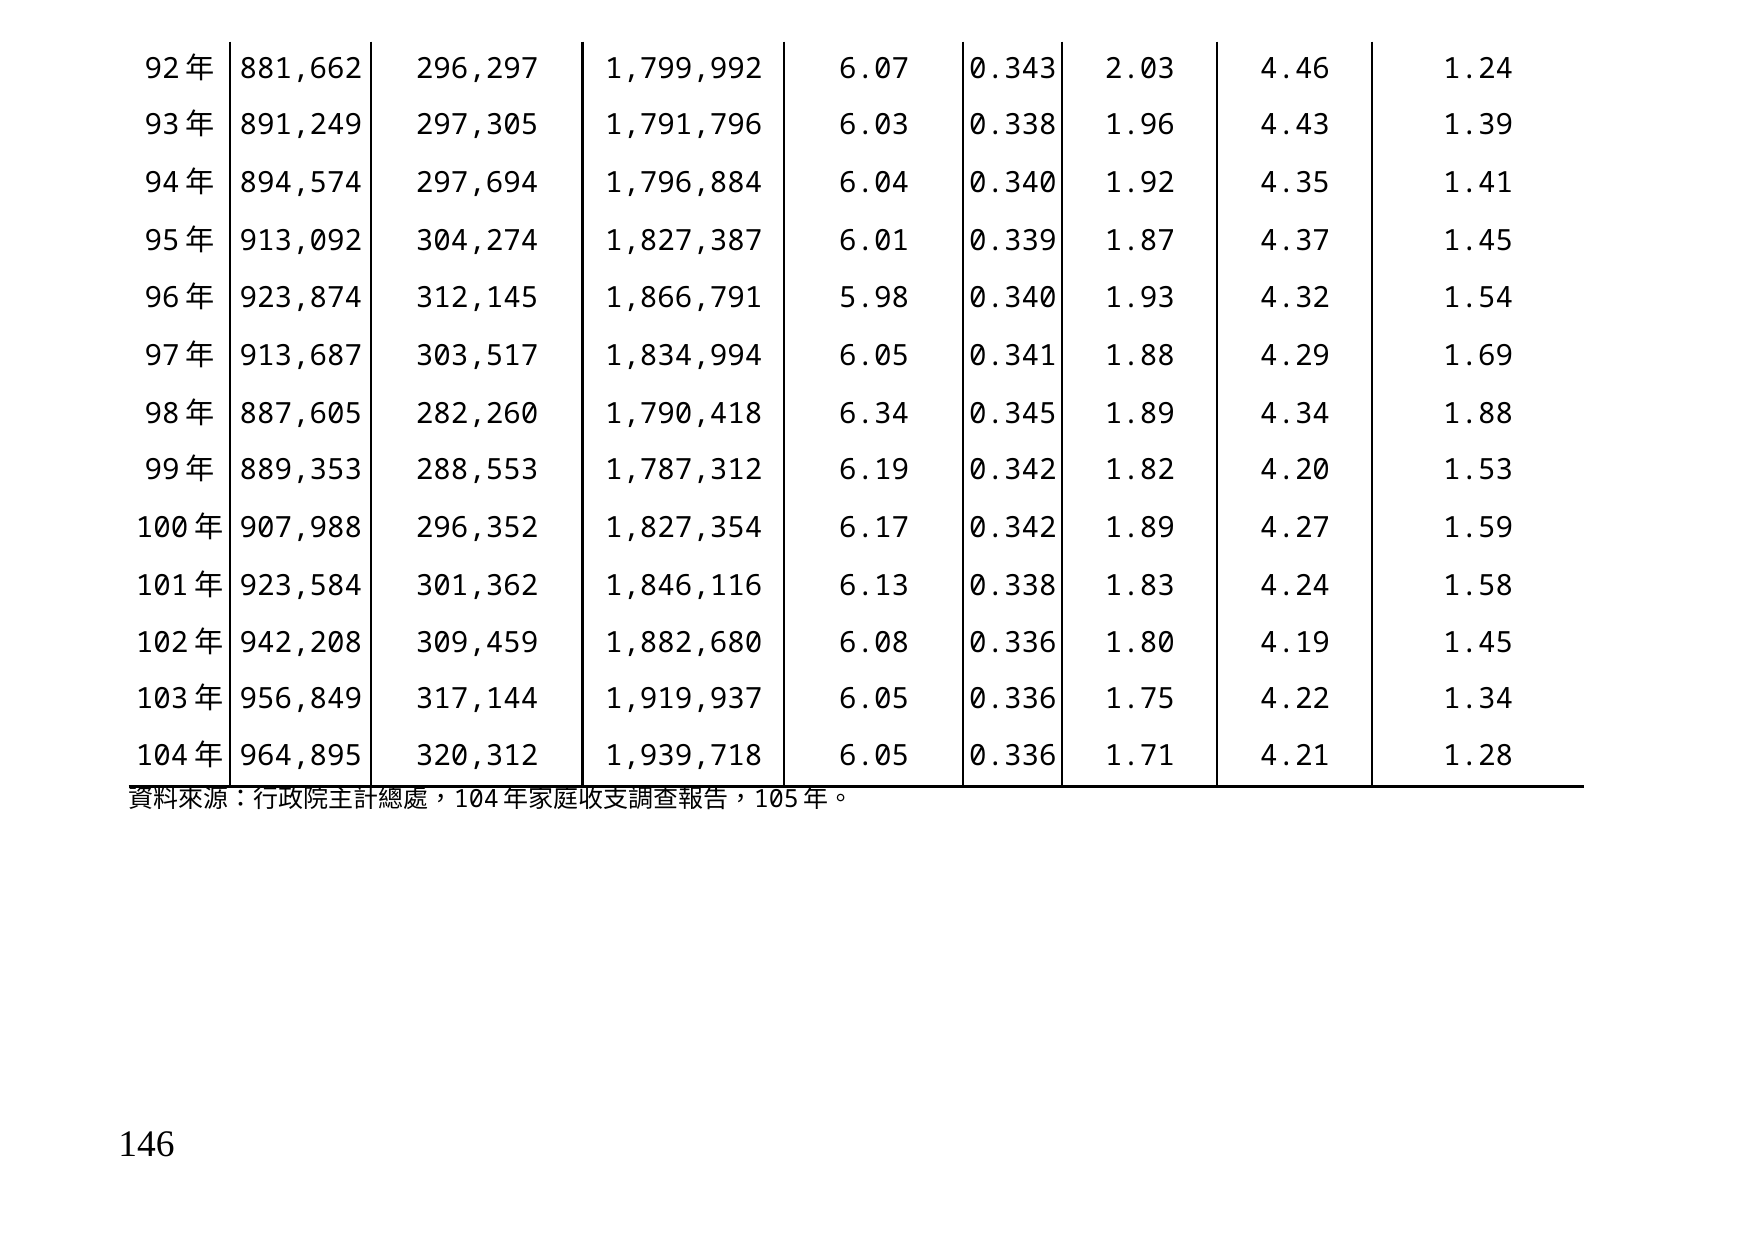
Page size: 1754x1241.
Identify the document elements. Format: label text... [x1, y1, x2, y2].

table_cell 4.22 [1218, 673, 1371, 729]
table_cell 6.17 [785, 500, 962, 559]
table_cell 282,260 [372, 387, 581, 443]
table_cell 1,882,680 [584, 616, 783, 672]
table_cell 1.41 [1373, 155, 1583, 214]
table_cell 1,827,354 [584, 500, 783, 559]
table_cell 1.69 [1373, 327, 1583, 387]
table_cell 6.04 [785, 155, 962, 214]
table_cell 297,694 [372, 155, 581, 214]
table_cell 1,791,796 [584, 98, 783, 154]
table_cell 1.54 [1373, 271, 1583, 327]
table_cell 6.05 [785, 729, 962, 785]
table_cell 923,584 [231, 560, 370, 616]
table_cell 4.21 [1218, 729, 1371, 785]
table_cell 0.338 [964, 98, 1061, 154]
table_cell 4.24 [1218, 560, 1371, 616]
table_cell 1,846,116 [584, 560, 783, 616]
table_cell 1.28 [1373, 729, 1583, 785]
table_cell 303,517 [372, 327, 581, 387]
table_cell 288,553 [372, 443, 581, 500]
table_cell 1,790,418 [584, 387, 783, 443]
table_cell 1.88 [1063, 327, 1216, 387]
table_cell 1,827,387 [584, 214, 783, 271]
text 資料來源：行政院主計總處，104年家庭收支調查報告，105年。 [128, 787, 1628, 812]
table_cell 6.19 [785, 443, 962, 500]
table_cell 99年 [129, 443, 229, 500]
table_cell 4.46 [1218, 42, 1371, 98]
table_cell 103年 [129, 673, 229, 729]
table_cell 0.343 [964, 42, 1061, 98]
table_cell 4.19 [1218, 616, 1371, 672]
table_cell 101年 [129, 560, 229, 616]
table_cell 894,574 [231, 155, 370, 214]
table_cell 1,866,791 [584, 271, 783, 327]
table_cell 4.43 [1218, 98, 1371, 154]
table_cell 881,662 [231, 42, 370, 98]
table_cell 1.75 [1063, 673, 1216, 729]
table_cell 296,352 [372, 500, 581, 559]
table_cell 1.92 [1063, 155, 1216, 214]
table_cell 6.07 [785, 42, 962, 98]
table_cell 6.08 [785, 616, 962, 672]
table_cell 5.98 [785, 271, 962, 327]
table_cell 889,353 [231, 443, 370, 500]
table_cell 320,312 [372, 729, 581, 785]
table_cell 97年 [129, 327, 229, 387]
table_cell 913,092 [231, 214, 370, 271]
table_cell 1.45 [1373, 616, 1583, 672]
table_cell 94年 [129, 155, 229, 214]
table_cell 4.32 [1218, 271, 1371, 327]
table_cell 93年 [129, 98, 229, 154]
table_cell 1.24 [1373, 42, 1583, 98]
table_cell 6.03 [785, 98, 962, 154]
table_cell 4.29 [1218, 327, 1371, 387]
table_cell 956,849 [231, 673, 370, 729]
table_cell 1,799,992 [584, 42, 783, 98]
table_cell 1,787,312 [584, 443, 783, 500]
table_cell 0.340 [964, 271, 1061, 327]
table_cell 100年 [129, 500, 229, 559]
table_cell 942,208 [231, 616, 370, 672]
table_cell 887,605 [231, 387, 370, 443]
table_cell 312,145 [372, 271, 581, 327]
table_cell 1.82 [1063, 443, 1216, 500]
table_cell 964,895 [231, 729, 370, 785]
table_cell 6.34 [785, 387, 962, 443]
table_cell 309,459 [372, 616, 581, 672]
table_cell 98年 [129, 387, 229, 443]
table_cell 923,874 [231, 271, 370, 327]
table_cell 1.89 [1063, 387, 1216, 443]
table_cell 1.34 [1373, 673, 1583, 729]
table_cell 1.89 [1063, 500, 1216, 559]
table_cell 304,274 [372, 214, 581, 271]
table_cell 0.339 [964, 214, 1061, 271]
table_cell 913,687 [231, 327, 370, 387]
table_cell 1.53 [1373, 443, 1583, 500]
table_cell 1.39 [1373, 98, 1583, 154]
table_cell 96年 [129, 271, 229, 327]
table_cell 1,834,994 [584, 327, 783, 387]
table_cell 1.83 [1063, 560, 1216, 616]
table_cell 1.59 [1373, 500, 1583, 559]
table_cell 1.71 [1063, 729, 1216, 785]
table_cell 6.13 [785, 560, 962, 616]
table_cell 0.336 [964, 673, 1061, 729]
table_cell 1.96 [1063, 98, 1216, 154]
table_cell 1,919,937 [584, 673, 783, 729]
table_cell 301,362 [372, 560, 581, 616]
table_cell 6.05 [785, 327, 962, 387]
table_cell 4.37 [1218, 214, 1371, 271]
table_cell 0.338 [964, 560, 1061, 616]
table_cell 1.80 [1063, 616, 1216, 672]
table_cell 4.20 [1218, 443, 1371, 500]
table_cell 296,297 [372, 42, 581, 98]
table_cell 1.58 [1373, 560, 1583, 616]
table_cell 297,305 [372, 98, 581, 154]
table_cell 4.34 [1218, 387, 1371, 443]
table_cell 0.342 [964, 443, 1061, 500]
table_cell 104年 [129, 729, 229, 785]
table_cell 0.336 [964, 616, 1061, 672]
table_cell 6.01 [785, 214, 962, 271]
table_cell 0.336 [964, 729, 1061, 785]
table_cell 1.93 [1063, 271, 1216, 327]
table_cell 1.45 [1373, 214, 1583, 271]
table_cell 2.03 [1063, 42, 1216, 98]
table_cell 102年 [129, 616, 229, 672]
table_cell 4.27 [1218, 500, 1371, 559]
table_cell 0.342 [964, 500, 1061, 559]
table_cell 95年 [129, 214, 229, 271]
table_cell 317,144 [372, 673, 581, 729]
table_cell 0.340 [964, 155, 1061, 214]
table_cell 92年 [129, 42, 229, 98]
table_cell 0.345 [964, 387, 1061, 443]
table_cell 1,939,718 [584, 729, 783, 785]
table_cell 891,249 [231, 98, 370, 154]
table_cell 907,988 [231, 500, 370, 559]
table_cell 0.341 [964, 327, 1061, 387]
table_cell 4.35 [1218, 155, 1371, 214]
table_cell 1,796,884 [584, 155, 783, 214]
table_cell 1.88 [1373, 387, 1583, 443]
table_cell 6.05 [785, 673, 962, 729]
table_cell 1.87 [1063, 214, 1216, 271]
